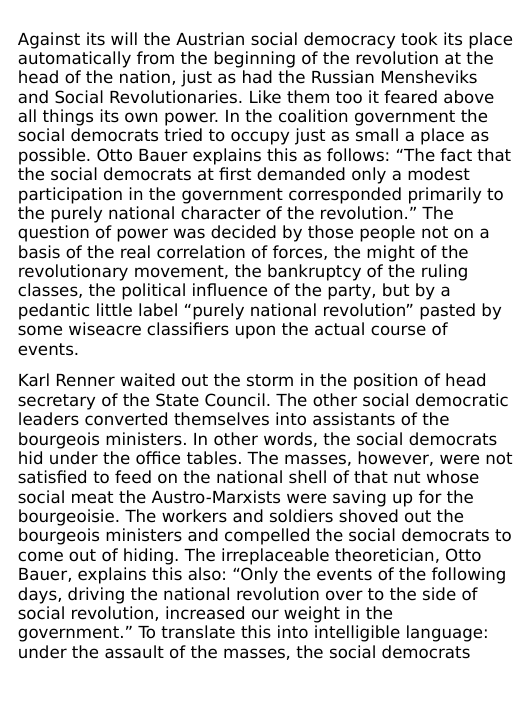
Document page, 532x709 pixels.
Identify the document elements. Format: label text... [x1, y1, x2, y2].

text Against its will the Austrian social democracy took its place automatically from the beginning of the revolution at the head of the nation, just as had the Russian Mensheviks and Social Revolutionaries. Like them too it feared above all things its own power. In the coalition government the social democrats tried to occupy just as small a place as possible. Otto Bauer explains this as follows: “The fact that the social democrats at first demanded only a modest participation in the government corresponded primarily to the purely national character of the revolution.” The question of power was decided by those people not on a basis of the real correlation of forces, the might of the revolutionary movement, the bankruptcy of the ruling classes, the political influence of the party, but by a pedantic little label “purely national revolution” pasted by some wiseacre classifiers upon the actual course of events. [18, 29, 514, 359]
text Karl Renner waited out the storm in the position of head secretary of the State Council. The other social democratic leaders converted themselves into assistants of the bourgeois ministers. In other words, the social democrats hid under the office tables. The masses, however, were not satisfied to feed on the national shell of that nut whose social meat the Austro-Marxists were saving up for the bourgeoisie. The workers and soldiers shoved out the bourgeois ministers and compelled the social democrats to come out of hiding. The irreplaceable theoretician, Otto Bauer, explains this also: “Only the events of the following days, driving the national revolution over to the side of social revolution, increased our weight in the government.” To translate this into intelligible language: under the assault of the masses, the social democrats [18, 371, 514, 662]
